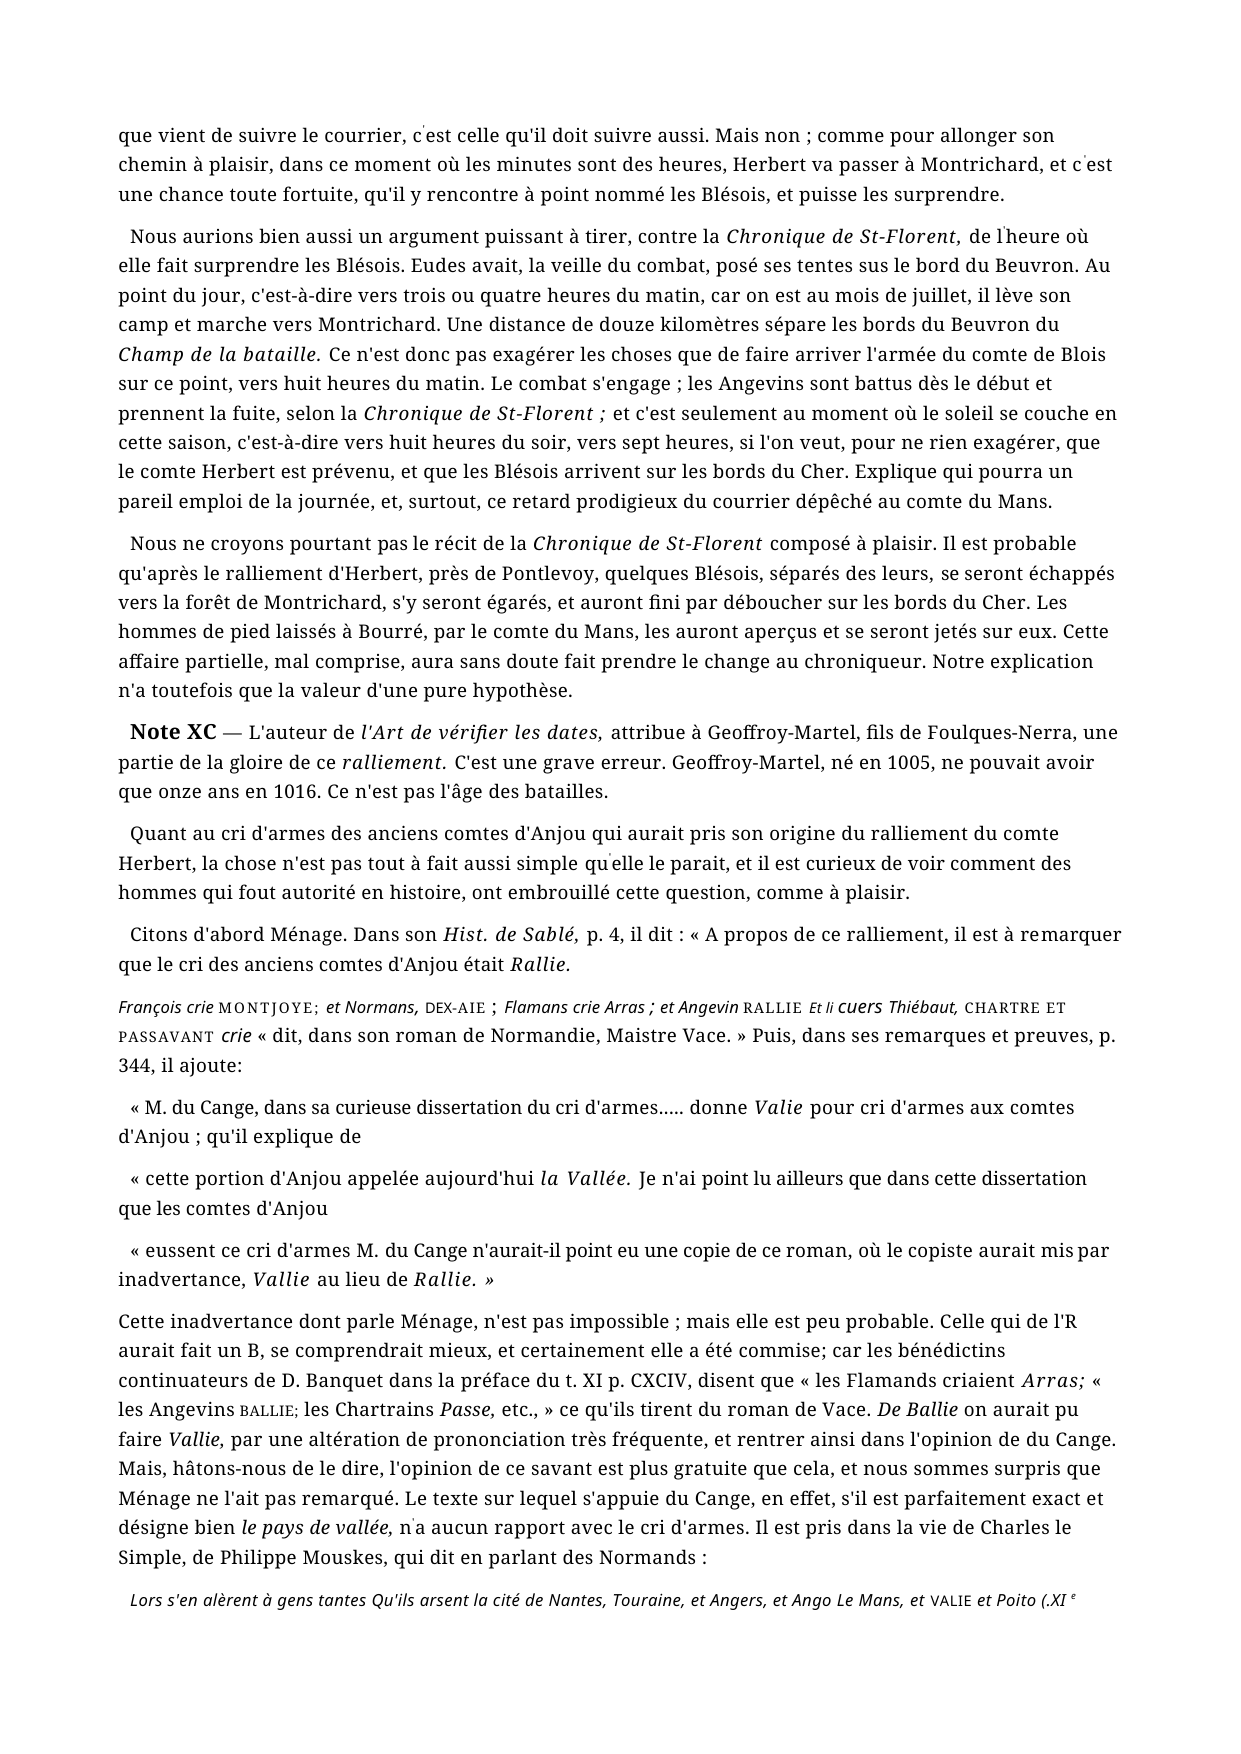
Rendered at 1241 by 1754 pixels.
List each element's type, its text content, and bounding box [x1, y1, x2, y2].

text « M. du Cange, dans sa curieuse dissertation du cri d'armes..... donne Valie pour cri d'armes aux comtes d'Anjou ; qu'il explique de [118, 1090, 1122, 1149]
text François crie MONTJOYE; et Normans, DEX-AIE ; Flamans crie Arras ; et Angevin RALLIE Et li cuers Thiébaut, CHARTRE ET PASSAVANT crie « dit, dans son roman de Normandie, Maistre Vace. » Puis, dans ses remarques et preuves, p. 344, il ajoute: [118, 989, 1122, 1077]
text « cette portion d'Anjou appelée aujourd'hui la Vallée. Je n'ai point lu ailleurs que dans cette dissertation que les comtes d'Anjou [118, 1161, 1122, 1220]
text Nous aurions bien aussi un argument puissant à tirer, contre la Chronique de St-Florent, de l'heure où elle fait surprendre les Blésois. Eudes avait, la veille du combat, posé ses tentes sus le bord du Beuvron. Au point du jour, c'est-à-dire vers trois ou quatre heures du matin, car on est au mois de juillet, il lève son camp et marche vers Montrichard. Une distance de douze kilomètres sépare les bords du Beuvron du Champ de la bataille. Ce n'est donc pas exagérer les choses que de faire arriver l'armée du comte de Blois sur ce point, vers huit heures du matin. Le combat s'engage ; les Angevins sont battus dès le début et prennent la fuite, selon la Chronique de St-Florent ; et c'est seulement au moment où le soleil se couche en cette saison, c'est-à-dire vers huit heures du soir, vers sept heures, si l'on veut, pour ne rien exagérer, que le comte Herbert est prévenu, et que les Blésois arrivent sur les bords du Cher. Explique qui pourra un pareil emploi de la journée, et, surtout, ce retard prodigieux du courrier dépêché au comte du Mans. [118, 219, 1122, 514]
text que vient de suivre le courrier, c'est celle qu'il doit suivre aussi. Mais non ; comme pour allonger son chemin à plaisir, dans ce moment où les minutes sont des heures, Herbert va passer à Montrichard, et c'est une chance toute fortuite, qu'il y rencontre à point nommé les Blésois, et puisse les surprendre. [118, 118, 1122, 207]
text Lors s'en alèrent à gens tantes Qu'ils arsent la cité de Nantes, Touraine, et Angers, et Ango Le Mans, et VALIE et Poito (.XI e [118, 1582, 1122, 1612]
text « eussent ce cri d'armes M. du Cange n'aurait-il point eu une copie de ce roman, où le copiste aurait mis par inadvertance, Vallie au lieu de Rallie. » [118, 1233, 1122, 1292]
text Quant au cri d'armes des anciens comtes d'Anjou qui aurait pris son origine du ralliement du comte Herbert, la chose n'est pas tout à fait aussi simple qu'elle le parait, et il est curieux de voir comment des hommes qui fout autorité en histoire, ont embrouillé cette question, comme à plaisir. [118, 817, 1122, 905]
text Note XC — L'auteur de l'Art de vérifier les dates, attribue à Geoffroy-Martel, fils de Foulques-Nerra, une partie de la gloire de ce ralliement. C'est une grave erreur. Geoffroy-Martel, né en 1005, ne pouvait avoir que onze ans en 1016. Ce n'est pas l'âge des batailles. [118, 716, 1122, 804]
list Cette inadvertance dont parle Ménage, n'est pas impossible ; mais elle est peu probable. Celle qui de l'R aurait fait un B, se comprendrait mieux, et certainement elle a été commise; car les bénédictins continuateurs de D. Banquet dans la préface du t. XI p. CXCIV, disent que « les Flamands criaient Arras; « les Angevins BALLIE; les Chartrains Passe, etc., » ce qu'ils tirent du roman de Vace. De Ballie on aurait pu faire Vallie, par une altération de prononciation très fréquente, et rentrer ainsi dans l'opinion de du Cange. Mais, hâtons-nous de le dire, l'opinion de ce savant est plus gratuite que cela, et nous sommes surpris que Ménage ne l'ait pas remarqué. Le texte sur lequel s'appuie du Cange, en effet, s'il est parfaitement exact et désigne bien le pays de vallée, n'a aucun rapport avec le cri d'armes. Il est pris dans la vie de Charles le Simple, de Philippe Mouskes, qui dit en parlant des Normands : [118, 1304, 1122, 1570]
text Nous ne croyons pourtant pas le récit de la Chronique de St-Florent composé à plaisir. Il est probable qu'après le ralliement d'Herbert, près de Pontlevoy, quelques Blésois, séparés des leurs, se seront échappés vers la forêt de Montrichard, s'y seront égarés, et auront fini par déboucher sur les bords du Cher. Les hommes de pied laissés à Bourré, par le comte du Mans, les auront aperçus et se seront jetés sur eux. Cette affaire partielle, mal comprise, aura sans doute fait prendre le change au chroniqueur. Notre explication n'a toutefois que la valeur d'une pure hypothèse. [118, 526, 1122, 703]
text Citons d'abord Ménage. Dans son Hist. de Sablé, p. 4, il dit : « A propos de ce ralliement, il est à remarquer que le cri des anciens comtes d'Anjou était Rallie. [118, 918, 1122, 977]
